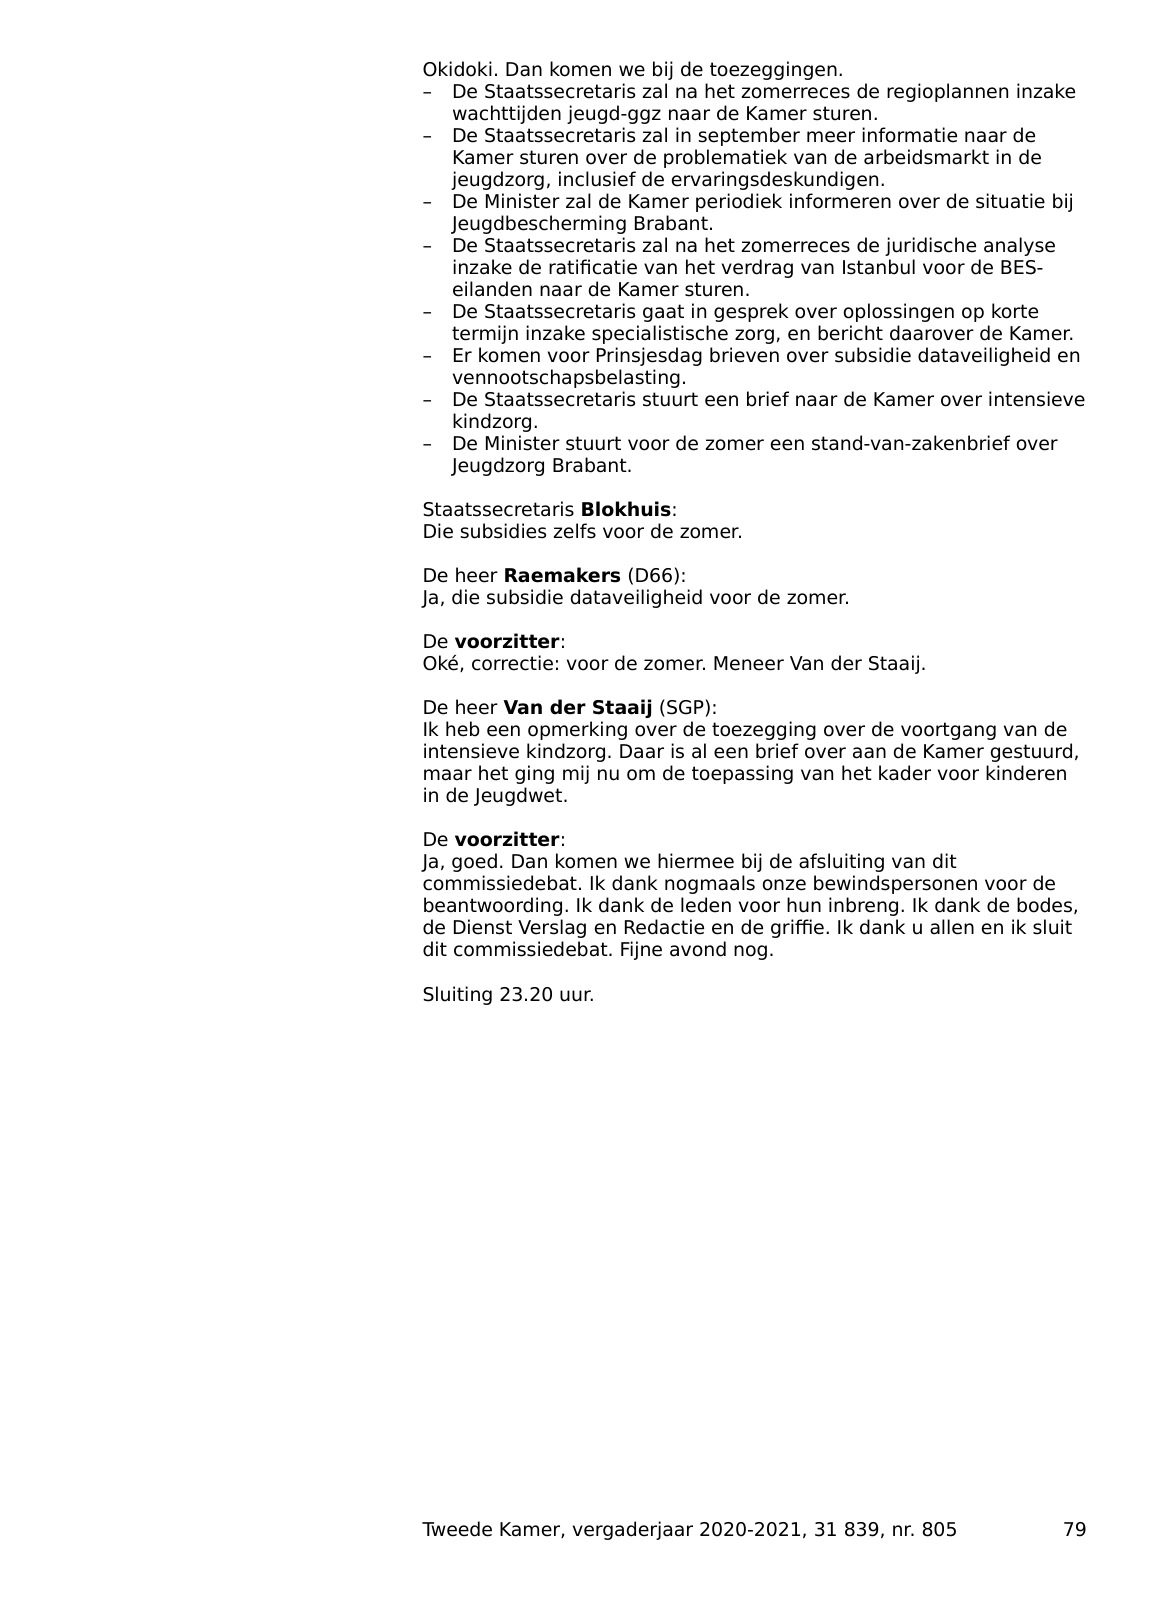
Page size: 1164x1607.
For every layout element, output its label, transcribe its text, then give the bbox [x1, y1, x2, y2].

text Staatssecretaris Blokhuis: [422, 499, 1087, 521]
text De voorzitter: [422, 829, 1087, 851]
text Ja, goed. Dan komen we hiermee bij de afsluiting van dit commissiedebat. Ik dank nogmaals onze bewindspersonen voor de beantwoording. Ik dank de leden voor hun inbreng. Ik dank de bodes, de Dienst Verslag en Redactie en de griffie. Ik dank u allen en ik sluit dit commissiedebat. Fijne avond nog. [422, 851, 1087, 961]
text De heer Van der Staaij (SGP): [422, 697, 1087, 719]
text Ik heb een opmerking over de toezegging over de voortgang van de intensieve kindzorg. Daar is al een brief over aan de Kamer gestuurd, maar het ging mij nu om de toepassing van het kader voor kinderen in de Jeugdwet. [422, 719, 1087, 807]
text – De Staatssecretaris gaat in gesprek over oplossingen op korte termijn inzake specialistische zorg, en bericht daarover de Kamer. [422, 301, 1087, 345]
text – De Minister zal de Kamer periodiek informeren over de situatie bij Jeugdbescherming Brabant. [422, 191, 1087, 235]
text Oké, correctie: voor de zomer. Meneer Van der Staaij. [422, 653, 1087, 675]
text De heer Raemakers (D66): [422, 565, 1087, 587]
text – De Minister stuurt voor de zomer een stand-van-zakenbrief over Jeugdzorg Brabant. [422, 433, 1087, 477]
text Sluiting 23.20 uur. [422, 983, 1087, 1005]
text – De Staatssecretaris stuurt een brief naar de Kamer over intensieve kindzorg. [422, 389, 1087, 433]
text Die subsidies zelfs voor de zomer. [422, 521, 1087, 543]
text De voorzitter: [422, 631, 1087, 653]
text – De Staatssecretaris zal na het zomerreces de juridische analyse inzake de ratificatie van het verdrag van Istanbul voor de BES-eilanden naar de Kamer sturen. [422, 235, 1087, 301]
text – De Staatssecretaris zal in september meer informatie naar de Kamer sturen over de problematiek van de arbeidsmarkt in de jeugdzorg, inclusief de ervaringsdeskundigen. [422, 125, 1087, 191]
text Okidoki. Dan komen we bij de toezeggingen. [422, 59, 1087, 81]
text Ja, die subsidie dataveiligheid voor de zomer. [422, 587, 1087, 609]
text – Er komen voor Prinsjesdag brieven over subsidie dataveiligheid en vennootschapsbelasting. [422, 345, 1087, 389]
text – De Staatssecretaris zal na het zomerreces de regioplannen inzake wachttijden jeugd-ggz naar de Kamer sturen. [422, 81, 1087, 125]
